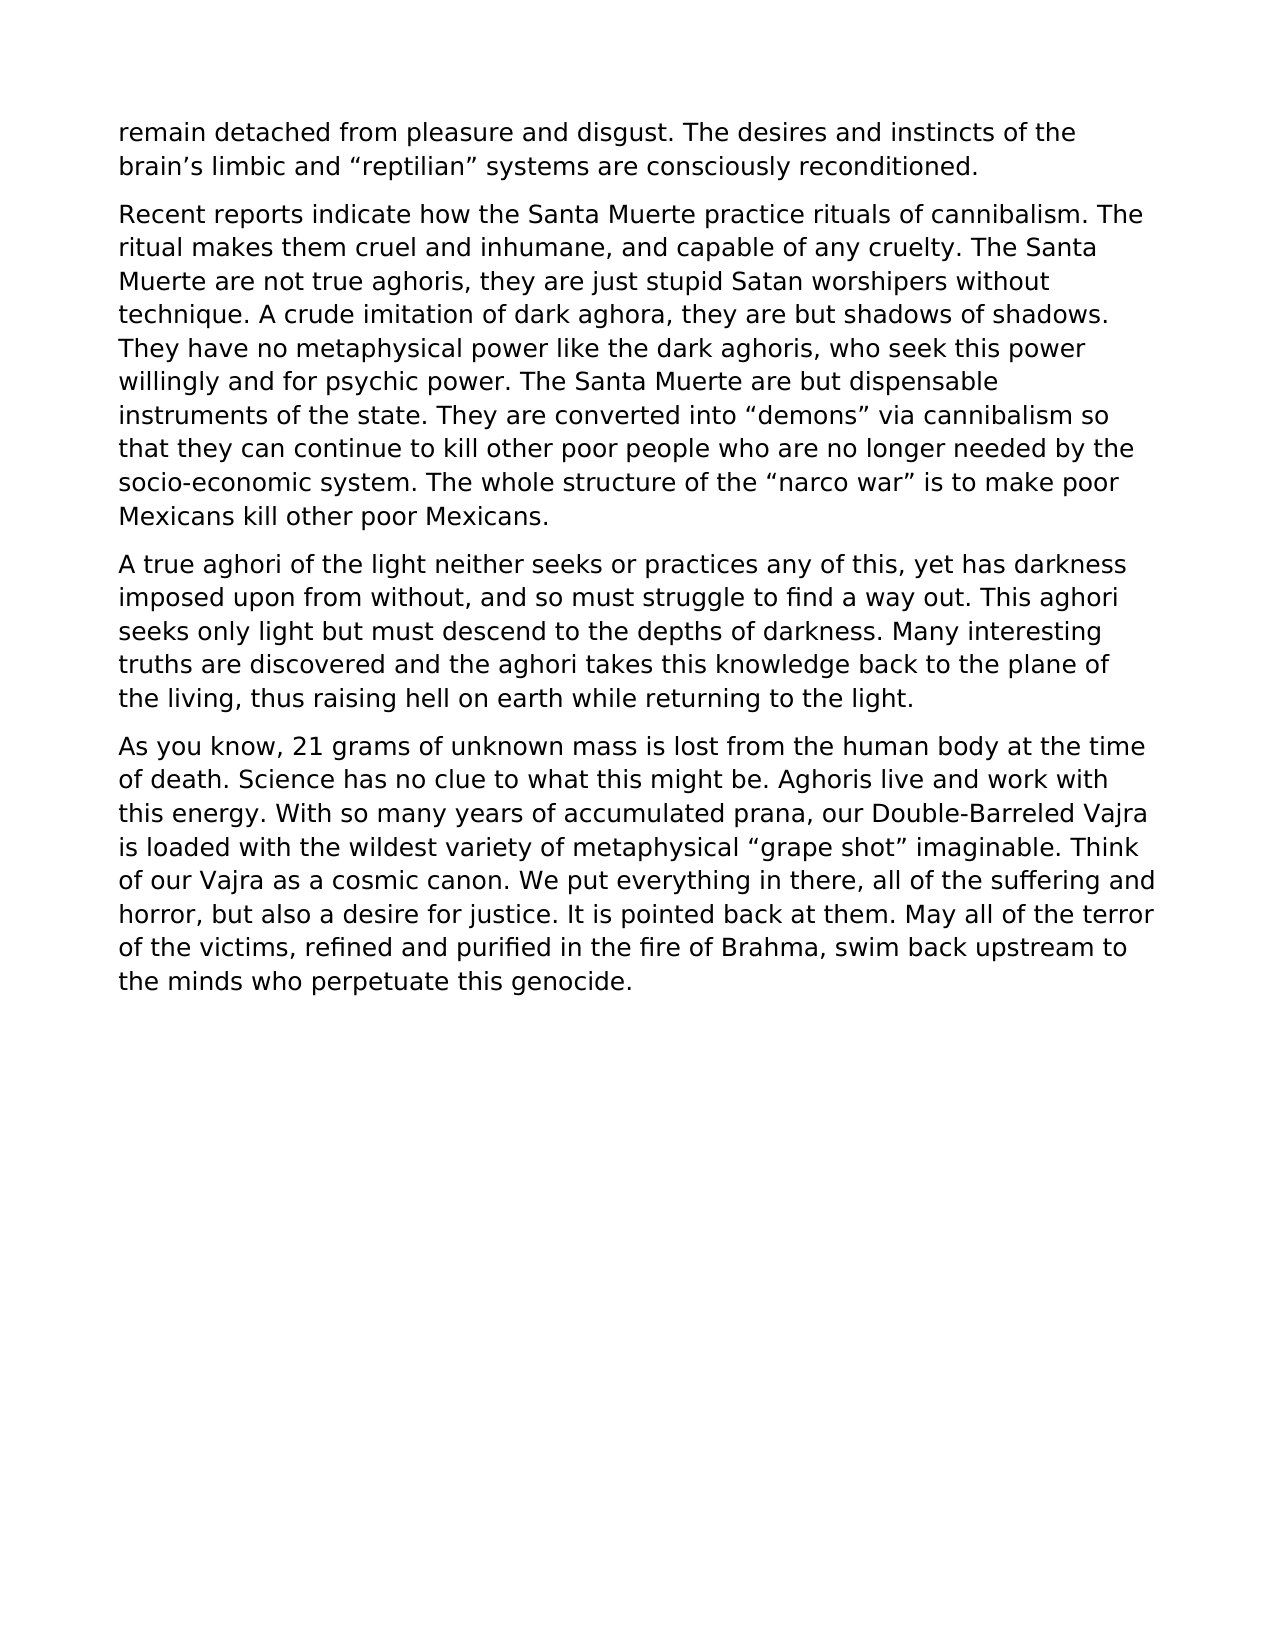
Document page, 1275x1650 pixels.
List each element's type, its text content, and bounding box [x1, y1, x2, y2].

text remain detached from pleasure and disgust. The desires and instincts of the brain’s limbic and “reptilian” systems are consciously reconditioned. [118, 118, 1157, 181]
text A true aghori of the light neither seeks or practices any of this, yet has darkness imposed upon from without, and so must struggle to find a way out. This aghori seeks only light but must descend to the depths of darkness. Many interesting truths are discovered and the aghori takes this knowledge back to the plane of the living, thus raising hell on earth while returning to the light. [118, 550, 1157, 713]
text Recent reports indicate how the Santa Muerte practice rituals of cannibalism. The ritual makes them cruel and inhumane, and capable of any cruelty. The Santa Muerte are not true aghoris, they are just stupid Satan worshipers without technique. A crude imitation of dark aghora, they are but shadows of shadows. They have no metaphysical power like the dark aghoris, who seek this power willingly and for psychic power. The Santa Muerte are but dispensable instruments of the state. They are converted into “demons” via cannibalism so that they can continue to kill other poor people who are no longer needed by the socio-economic system. The whole structure of the “narco war” is to make poor Mexicans kill other poor Mexicans. [118, 200, 1157, 531]
text As you know, 21 grams of unknown mass is lost from the human body at the time of death. Science has no clue to what this might be. Aghoris live and work with this energy. With so many years of accumulated prana, our Double-Barreled Vajra is loaded with the wildest variety of metaphysical “grape shot” imaginable. Think of our Vajra as a cosmic canon. We put everything in there, all of the suffering and horror, but also a desire for justice. It is pointed back at them. May all of the terror of the victims, refined and purified in the fire of Brahma, swim back upstream to the minds who perpetuate this genocide. [118, 732, 1157, 996]
